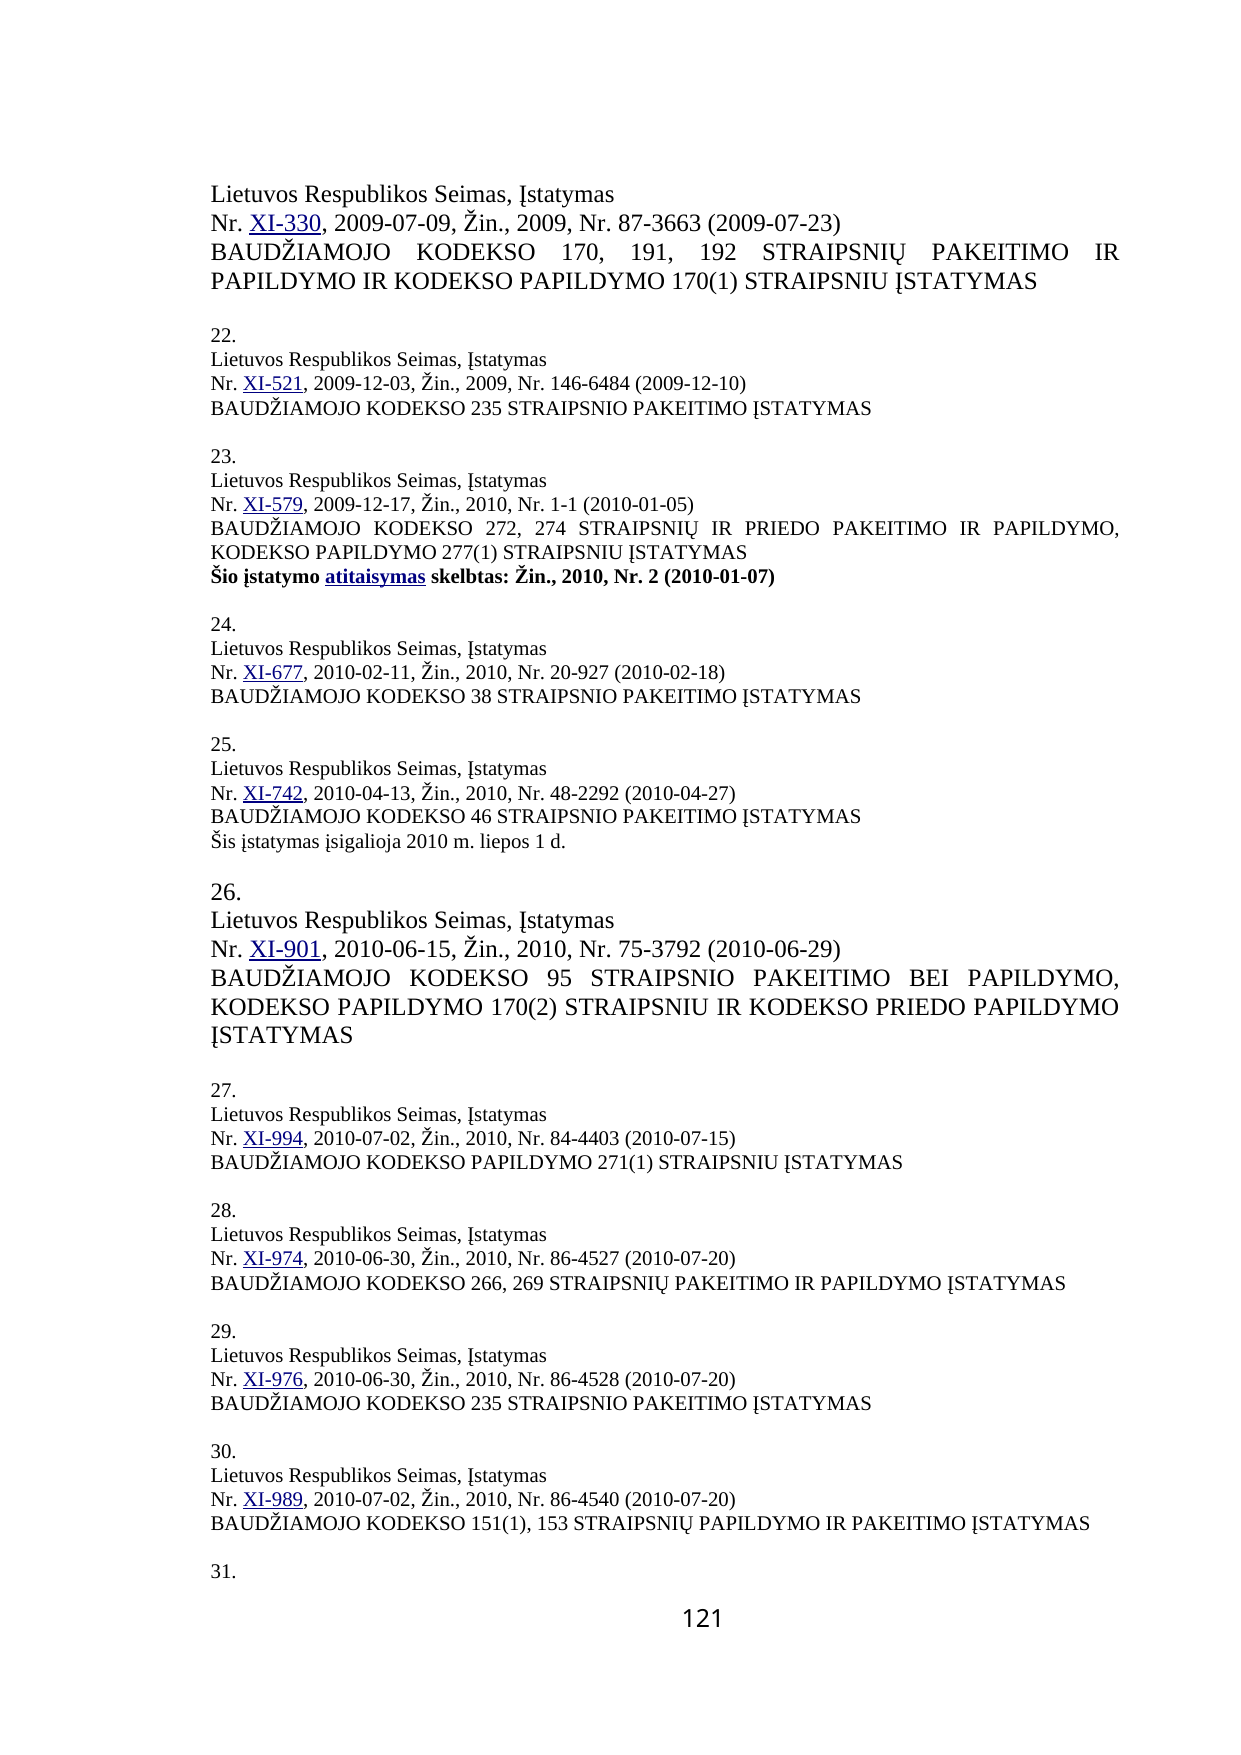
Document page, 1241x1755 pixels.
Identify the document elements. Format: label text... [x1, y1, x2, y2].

text 23. [210, 443, 1120, 468]
text BAUDŽIAMOJO KODEKSO 46 STRAIPSNIO PAKEITIMO ĮSTATYMAS [210, 804, 1120, 828]
text 25. [210, 732, 1120, 756]
text BAUDŽIAMOJO KODEKSO 235 STRAIPSNIO PAKEITIMO ĮSTATYMAS [210, 395, 1120, 419]
text Nr. XI-974, 2010-06-30, Žin., 2010, Nr. 86-4527 (2010-07-20) [210, 1246, 1120, 1270]
text 26. [210, 877, 1120, 905]
text 29. [210, 1318, 1120, 1343]
text BAUDŽIAMOJO KODEKSO 272, 274 STRAIPSNIŲ IR PRIEDO PAKEITIMO IR PAPILDYMO, KODEKSO PAPILDYMO 277(1) STRAIPSNIU ĮSTATYMAS [210, 516, 1120, 564]
text Nr. XI-976, 2010-06-30, Žin., 2010, Nr. 86-4528 (2010-07-20) [210, 1367, 1120, 1391]
text Nr. XI-521, 2009-12-03, Žin., 2009, Nr. 146-6484 (2009-12-10) [210, 371, 1120, 395]
text Nr. XI-677, 2010-02-11, Žin., 2010, Nr. 20-927 (2010-02-18) [210, 660, 1120, 684]
text BAUDŽIAMOJO KODEKSO 151(1), 153 STRAIPSNIŲ PAPILDYMO IR PAKEITIMO ĮSTATYMAS [210, 1511, 1120, 1535]
text Lietuvos Respublikos Seimas, Įstatymas [210, 905, 1120, 934]
text BAUDŽIAMOJO KODEKSO 95 STRAIPSNIO PAKEITIMO BEI PAPILDYMO, KODEKSO PAPILDYMO 170(2) STRAIPSNIU IR KODEKSO PRIEDO PAPILDYMO ĮSTATYMAS [210, 963, 1120, 1049]
text Nr. XI-330, 2009-07-09, Žin., 2009, Nr. 87-3663 (2009-07-23) [210, 208, 1120, 237]
text Nr. XI-742, 2010-04-13, Žin., 2010, Nr. 48-2292 (2010-04-27) [210, 780, 1120, 804]
text Šis įstatymas įsigalioja 2010 m. liepos 1 d. [210, 828, 1120, 853]
text BAUDŽIAMOJO KODEKSO 38 STRAIPSNIO PAKEITIMO ĮSTATYMAS [210, 684, 1120, 708]
text Lietuvos Respublikos Seimas, Įstatymas [210, 636, 1120, 660]
text 22. [210, 323, 1120, 347]
text BAUDŽIAMOJO KODEKSO 266, 269 STRAIPSNIŲ PAKEITIMO IR PAPILDYMO ĮSTATYMAS [210, 1270, 1120, 1294]
text 27. [210, 1078, 1120, 1102]
text 24. [210, 612, 1120, 636]
text Lietuvos Respublikos Seimas, Įstatymas [210, 1102, 1120, 1126]
text Lietuvos Respublikos Seimas, Įstatymas [210, 756, 1120, 780]
text Šio įstatymo atitaisymas skelbtas: Žin., 2010, Nr. 2 (2010-01-07) [210, 564, 1120, 588]
text Lietuvos Respublikos Seimas, Įstatymas [210, 1343, 1120, 1367]
text Lietuvos Respublikos Seimas, Įstatymas [210, 347, 1120, 371]
text Lietuvos Respublikos Seimas, Įstatymas [210, 468, 1120, 492]
text Nr. XI-901, 2010-06-15, Žin., 2010, Nr. 75-3792 (2010-06-29) [210, 934, 1120, 963]
text Nr. XI-579, 2009-12-17, Žin., 2010, Nr. 1-1 (2010-01-05) [210, 492, 1120, 516]
text BAUDŽIAMOJO KODEKSO 235 STRAIPSNIO PAKEITIMO ĮSTATYMAS [210, 1391, 1120, 1415]
text 28. [210, 1198, 1120, 1222]
text Lietuvos Respublikos Seimas, Įstatymas [210, 179, 1120, 208]
text BAUDŽIAMOJO KODEKSO PAPILDYMO 271(1) STRAIPSNIU ĮSTATYMAS [210, 1150, 1120, 1174]
text Nr. XI-994, 2010-07-02, Žin., 2010, Nr. 84-4403 (2010-07-15) [210, 1126, 1120, 1150]
text BAUDŽIAMOJO KODEKSO 170, 191, 192 STRAIPSNIŲ PAKEITIMO IR PAPILDYMO IR KODEKSO PAPILDYMO 170(1) STRAIPSNIU ĮSTATYMAS [210, 237, 1120, 294]
text Lietuvos Respublikos Seimas, Įstatymas [210, 1222, 1120, 1246]
text 30. [210, 1439, 1120, 1463]
text Lietuvos Respublikos Seimas, Įstatymas [210, 1463, 1120, 1487]
text 31. [210, 1559, 1120, 1583]
text Nr. XI-989, 2010-07-02, Žin., 2010, Nr. 86-4540 (2010-07-20) [210, 1487, 1120, 1511]
